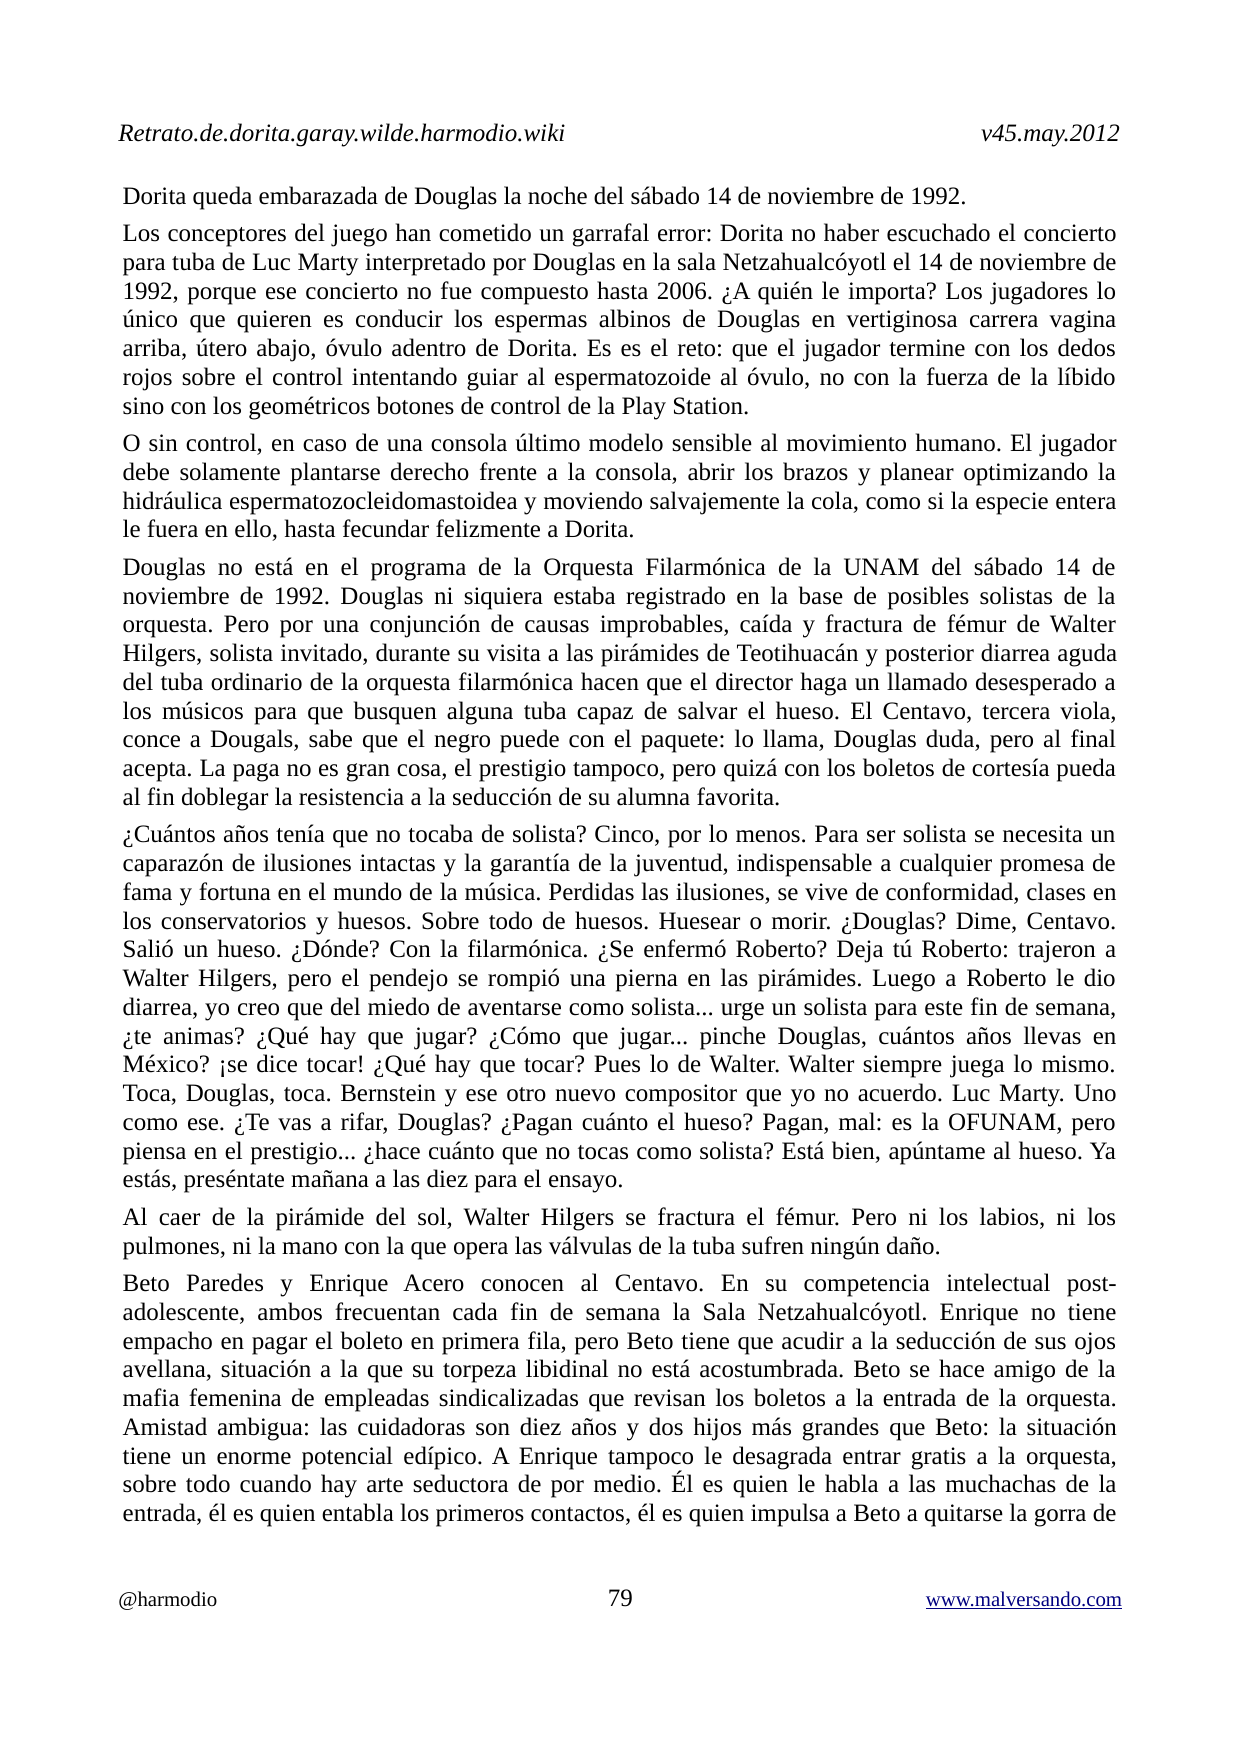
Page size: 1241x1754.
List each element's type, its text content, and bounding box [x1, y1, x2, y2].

text Beto Paredes y Enrique Acero conocen al Centavo. En su competencia intelectual post-adolescente, ambos frecuentan cada fin de semana la Sala Netzahualcóyotl. Enrique no tiene empacho en pagar el boleto en primera fila, pero Beto tiene que acudir a la seducción de sus ojos avellana, situación a la que su torpeza libidinal no está acostumbrada. Beto se hace amigo de la mafia femenina de empleadas sindicalizadas que revisan los boletos a la entrada de la orquesta. Amistad ambigua: las cuidadoras son diez años y dos hijos más grandes que Beto: la situación tiene un enorme potencial edípico. A Enrique tampoco le desagrada entrar gratis a la orquesta, sobre todo cuando hay arte seductora de por medio. Él es quien le habla a las muchachas de la entrada, él es quien entabla los primeros contactos, él es quien impulsa a Beto a quitarse la gorra de [118, 1264, 1122, 1531]
text O sin control, en caso de una consola último modelo sensible al movimiento humano. El jugador debe solamente plantarse derecho frente a la consola, abrir los brazos y planear optimizando la hidráulica espermatozocleidomastoidea y moviendo salvajemente la cola, como si la especie entera le fuera en ello, hasta fecundar felizmente a Dorita. [118, 424, 1122, 548]
text Los conceptores del juego han cometido un garrafal error: Dorita no haber escuchado el concierto para tuba de Luc Marty interpretado por Douglas en la sala Netzahualcóyotl el 14 de noviembre de 1992, porque ese concierto no fue compuesto hasta 2006. ¿A quién le importa? Los jugadores lo único que quieren es conducir los espermas albinos de Douglas en vertiginosa carrera vagina arriba, útero abajo, óvulo adentro de Dorita. Es es el reto: que el jugador termine con los dedos rojos sobre el control intentando guiar al espermatozoide al óvulo, no con la fuerza de la líbido sino con los geométricos botones de control de la Play Station. [118, 214, 1122, 424]
text Dorita queda embarazada de Douglas la noche del sábado 14 de noviembre de 1992. [118, 176, 1122, 214]
text Al caer de la pirámide del sol, Walter Hilgers se fractura el fémur. Pero ni los labios, ni los pulmones, ni la mano con la que opera las válvulas de la tuba sufren ningún daño. [118, 1198, 1122, 1264]
text ¿Cuántos años tenía que no tocaba de solista? Cinco, por lo menos. Para ser solista se necesita un caparazón de ilusiones intactas y la garantía de la juventud, indispensable a cualquier promesa de fama y fortuna en el mundo de la música. Perdidas las ilusiones, se vive de conformidad, clases en los conservatorios y huesos. Sobre todo de huesos. Huesear o morir. ¿Douglas? Dime, Centavo. Salió un hueso. ¿Dónde? Con la filarmónica. ¿Se enfermó Roberto? Deja tú Roberto: trajeron a Walter Hilgers, pero el pendejo se rompió una pierna en las pirámides. Luego a Roberto le dio diarrea, yo creo que del miedo de aventarse como solista... urge un solista para este fin de semana, ¿te animas? ¿Qué hay que jugar? ¿Cómo que jugar... pinche Douglas, cuántos años llevas en México? ¡se dice tocar! ¿Qué hay que tocar? Pues lo de Walter. Walter siempre juega lo mismo. Toca, Douglas, toca. Bernstein y ese otro nuevo compositor que yo no acuerdo. Luc Marty. Uno como ese. ¿Te vas a rifar, Douglas? ¿Pagan cuánto el hueso? Pagan, mal: es la OFUNAM, pero piensa en el prestigio... ¿hace cuánto que no tocas como solista? Está bien, apúntame al hueso. Ya estás, preséntate mañana a las diez para el ensayo. [118, 815, 1122, 1198]
text Douglas no está en el programa de la Orquesta Filarmónica de la UNAM del sábado 14 de noviembre de 1992. Douglas ni siquiera estaba registrado en la base de posibles solistas de la orquesta. Pero por una conjunción de causas improbables, caída y fractura de fémur de Walter Hilgers, solista invitado, durante su visita a las pirámides de Teotihuacán y posterior diarrea aguda del tuba ordinario de la orquesta filarmónica hacen que el director haga un llamado desesperado a los músicos para que busquen alguna tuba capaz de salvar el hueso. El Centavo, tercera viola, conce a Dougals, sabe que el negro puede con el paquete: lo llama, Douglas duda, pero al final acepta. La paga no es gran cosa, el prestigio tampoco, pero quizá con los boletos de cortesía pueda al fin doblegar la resistencia a la seducción de su alumna favorita. [118, 548, 1122, 815]
